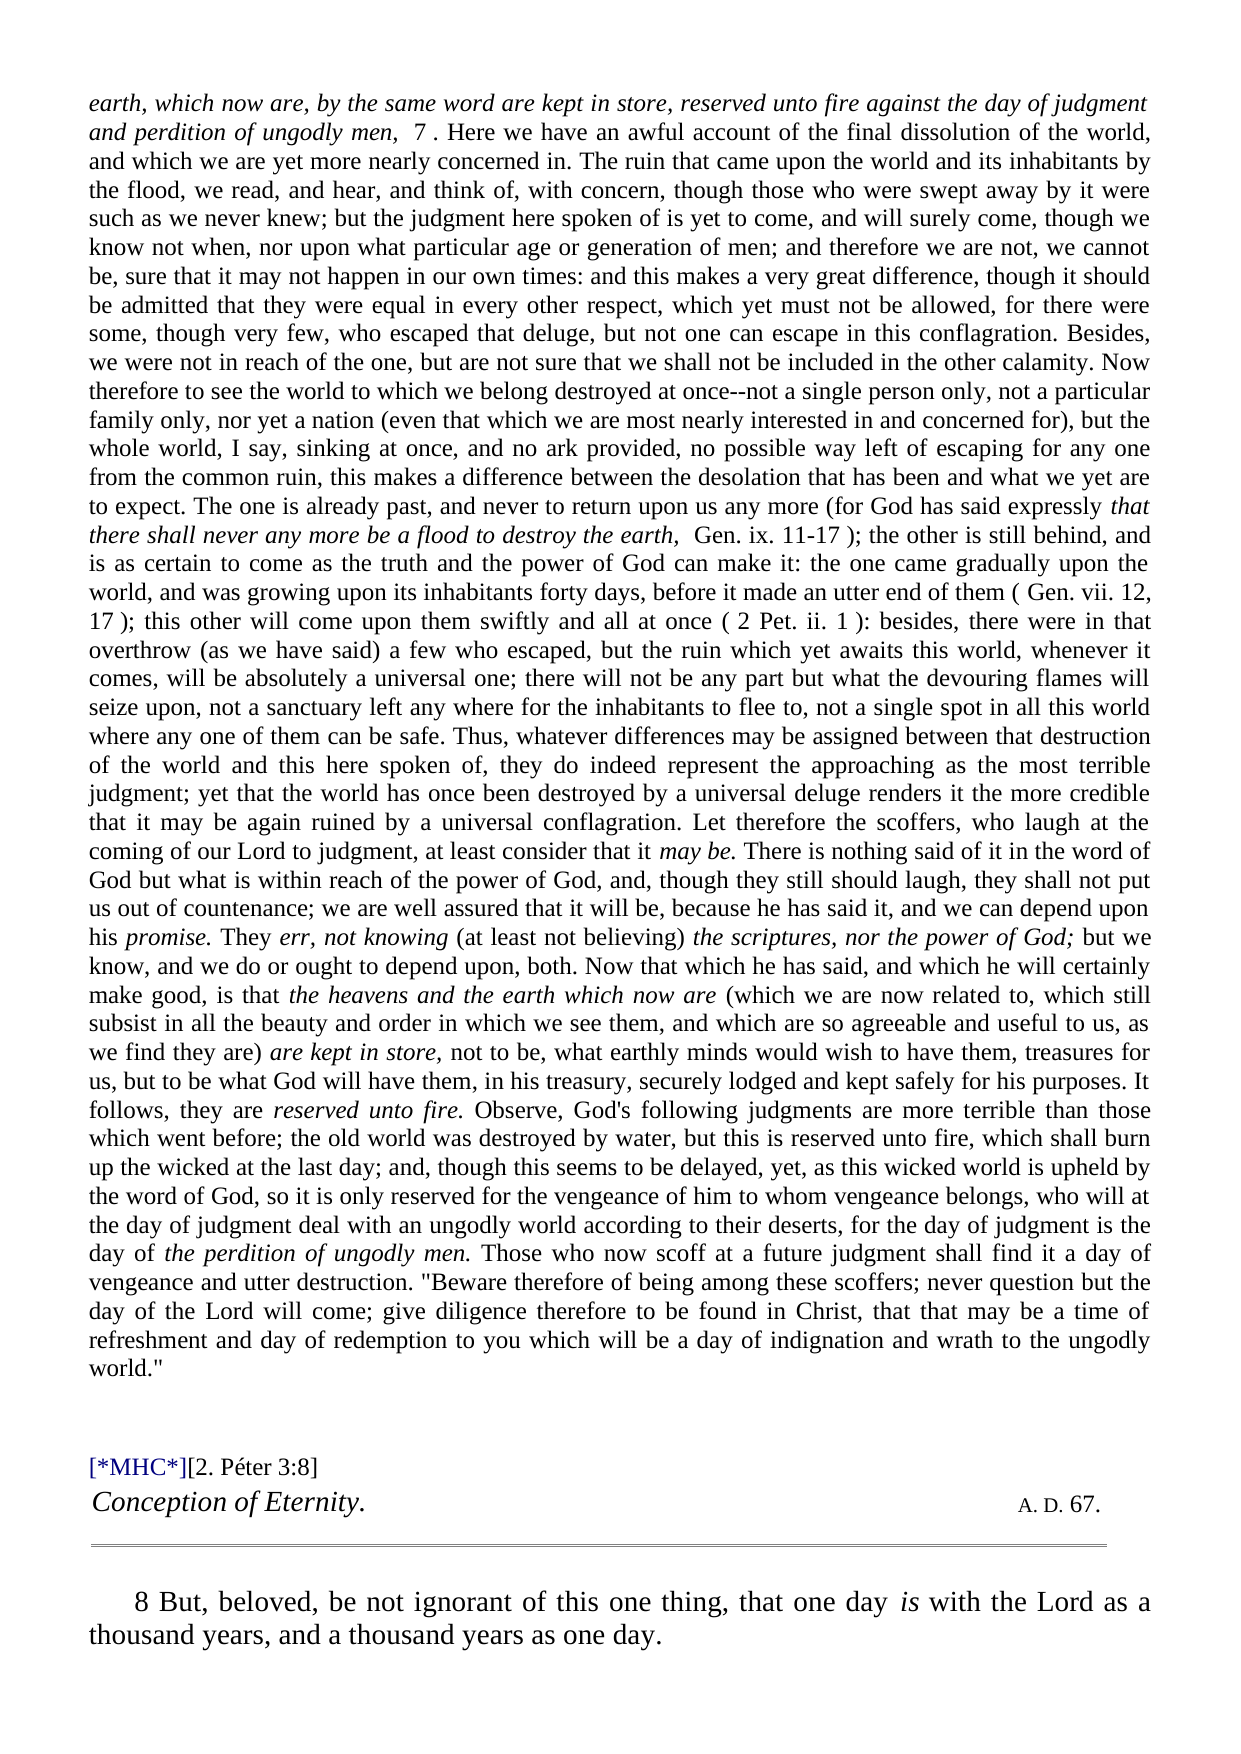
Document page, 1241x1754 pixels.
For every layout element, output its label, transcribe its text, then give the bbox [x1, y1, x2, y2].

table_header A. D. 67. [852, 1481, 1110, 1520]
table_cell [89, 1520, 1110, 1555]
table_header [1110, 1481, 1152, 1520]
table_header Conception of Eternity. [89, 1481, 852, 1520]
text [*MHC*][2. Péter 3:8] [88, 1452, 1152, 1481]
table_cell [1110, 1520, 1152, 1555]
text earth, which now are, by the same word are kept in store, reserved unto fire against the day of judgment and perdition of ungodly men, 7 . Here we have an awful account of the final dissolution of the world, and which we are yet more nearly concerned in. The ruin that came upon the world and its inhabitants by the flood, we read, and hear, and think of, with concern, though those who were swept away by it were such as we never knew; but the judgment here spoken of is yet to come, and will surely come, though we know not when, nor upon what particular age or generation of men; and therefore we are not, we cannot be, sure that it may not happen in our own times: and this makes a very great difference, though it should be admitted that they were equal in every other respect, which yet must not be allowed, for there were some, though very few, who escaped that deluge, but not one can escape in this conflagration. Besides, we were not in reach of the one, but are not sure that we shall not be included in the other calamity. Now therefore to see the world to which we belong destroyed at once--not a single person only, not a particular family only, nor yet a nation (even that which we are most nearly interested in and concerned for), but the whole world, I say, sinking at once, and no ark provided, no possible way left of escaping for any one from the common ruin, this makes a difference between the desolation that has been and what we yet are to expect. The one is already past, and never to return upon us any more (for God has said expressly that there shall never any more be a flood to destroy the earth, Gen. ix. 11-17 ); the other is still behind, and is as certain to come as the truth and the power of God can make it: the one came gradually upon the world, and was growing upon its inhabitants forty days, before it made an utter end of them ( Gen. vii. 12, 17 ); this other will come upon them swiftly and all at once ( 2 Pet. ii. 1 ): besides, there were in that overthrow (as we have said) a few who escaped, but the ruin which yet awaits this world, whenever it comes, will be absolutely a universal one; there will not be any part but what the devouring flames will seize upon, not a sanctuary left any where for the inhabitants to flee to, not a single spot in all this world where any one of them can be safe. Thus, whatever differences may be assigned between that destruction of the world and this here spoken of, they do indeed represent the approaching as the most terrible judgment; yet that the world has once been destroyed by a universal deluge renders it the more credible that it may be again ruined by a universal conflagration. Let therefore the scoffers, who laugh at the coming of our Lord to judgment, at least consider that it may be. There is nothing said of it in the word of God but what is within reach of the power of God, and, though they still should laugh, they shall not put us out of countenance; we are well assured that it will be, because he has said it, and we can depend upon his promise. They err, not knowing (at least not believing) the scriptures, nor the power of God; but we know, and we do or ought to depend upon, both. Now that which he has said, and which he will certainly make good, is that the heavens and the earth which now are (which we are now related to, which still subsist in all the beauty and order in which we see them, and which are so agreeable and useful to us, as we find they are) are kept in store, not to be, what earthly minds would wish to have them, treasures for us, but to be what God will have them, in his treasury, securely lodged and kept safely for his purposes. It follows, they are reserved unto fire. Observe, God's following judgments are more terrible than those which went before; the old world was destroyed by water, but this is reserved unto fire, which shall burn up the wicked at the last day; and, though this seems to be delayed, yet, as this wicked world is upheld by the word of God, so it is only reserved for the vengeance of him to whom vengeance belongs, who will at the day of judgment deal with an ungodly world according to their deserts, for the day of judgment is the day of the perdition of ungodly men. Those who now scoff at a future judgment shall find it a day of vengeance and utter destruction. "Beware therefore of being among these scoffers; never question but the day of the Lord will come; give diligence therefore to be found in Christ, that that may be a time of refreshment and day of redemption to you which will be a day of indignation and wrath to the ungodly world." [88, 88, 1152, 1440]
text 8 But, beloved, be not ignorant of this one thing, that one day is with the Lord as a thousand years, and a thousand years as one day. [88, 1555, 1152, 1651]
